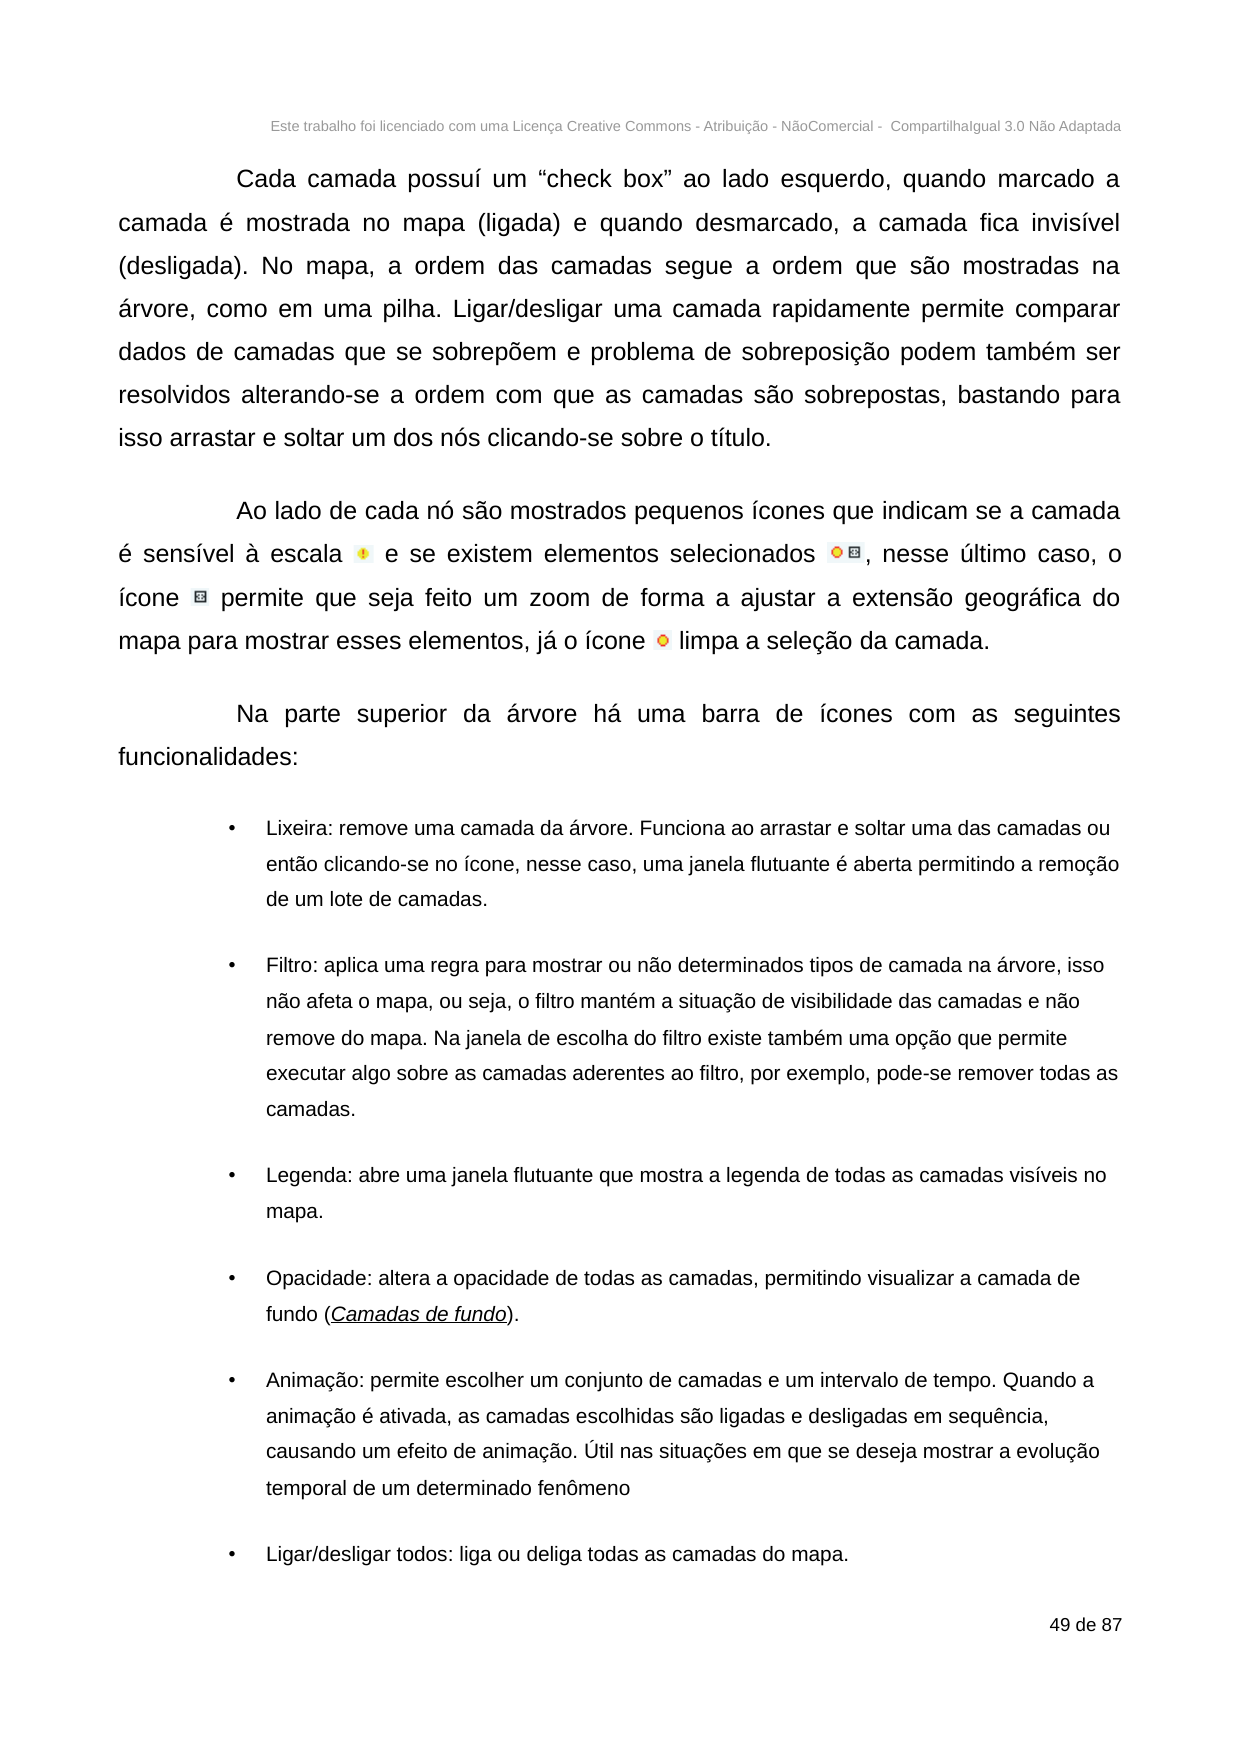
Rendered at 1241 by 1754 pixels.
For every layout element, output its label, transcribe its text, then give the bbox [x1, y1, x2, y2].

list Ligar/desligar todos: liga ou deliga todas as camadas do mapa. [228, 1541, 1122, 1565]
text Na parte superior da árvore há uma barra de ícones com as seguintes funcionalidades: [118, 699, 1122, 771]
list Filtro: aplica uma regra para mostrar ou não determinados tipos de camada na árvore, isso não afeta o mapa, ou seja, o filtro mantém a situação de visibilidade das camadas e não remove do mapa. Na janela de escolha do filtro existe também uma opção que permite executar algo sobre as camadas aderentes ao filtro, por exemplo, pode-se remover todas as camadas. [228, 953, 1122, 1121]
picture [653, 630, 672, 650]
text Cada camada possuí um “check box” ao lado esquerdo, quando marcado a camada é mostrada no mapa (ligada) e quando desmarcado, a camada fica invisível (desligada). No mapa, a ordem das camadas segue a ordem que são mostradas na árvore, como em uma pilha. Ligar/desligar uma camada rapidamente permite comparar dados de camadas que se sobrepõem e problema de sobreposição podem também ser resolvidos alterando-se a ordem com que as camadas são sobrepostas, bastando para isso arrastar e soltar um dos nós clicando-se sobre o título. [118, 164, 1122, 452]
list Legenda: abre uma janela flutuante que mostra a legenda de todas as camadas visíveis no mapa. [228, 1163, 1122, 1223]
text Ao lado de cada nó são mostrados pequenos ícones que indicam se a camada é sensível à escala e se existem elementos selecionados , nesse último caso, o ícone permite que seja feito um zoom de forma a ajustar a extensão geográfica do mapa para mostrar esses elementos, já o ícone limpa a seleção da camada. [118, 496, 1122, 654]
picture [190, 588, 210, 606]
picture [353, 545, 374, 563]
list Animação: permite escolher um conjunto de camadas e um intervalo de tempo. Quando a animação é ativada, as camadas escolhidas são ligadas e desligadas em sequência, causando um efeito de animação. Útil nas situações em que se deseja mostrar a evolução temporal de um determinado fenômeno [228, 1367, 1122, 1499]
list Lixeira: remove uma camada da árvore. Funciona ao arrastar e soltar uma das camadas ou então clicando-se no ícone, nesse caso, uma janela flutuante é aberta permitindo a remoção de um lote de camadas. [228, 815, 1122, 911]
picture [827, 542, 865, 563]
list Opacidade: altera a opacidade de todas as camadas, permitindo visualizar a camada de fundo (Camadas de fundo). [228, 1265, 1122, 1325]
